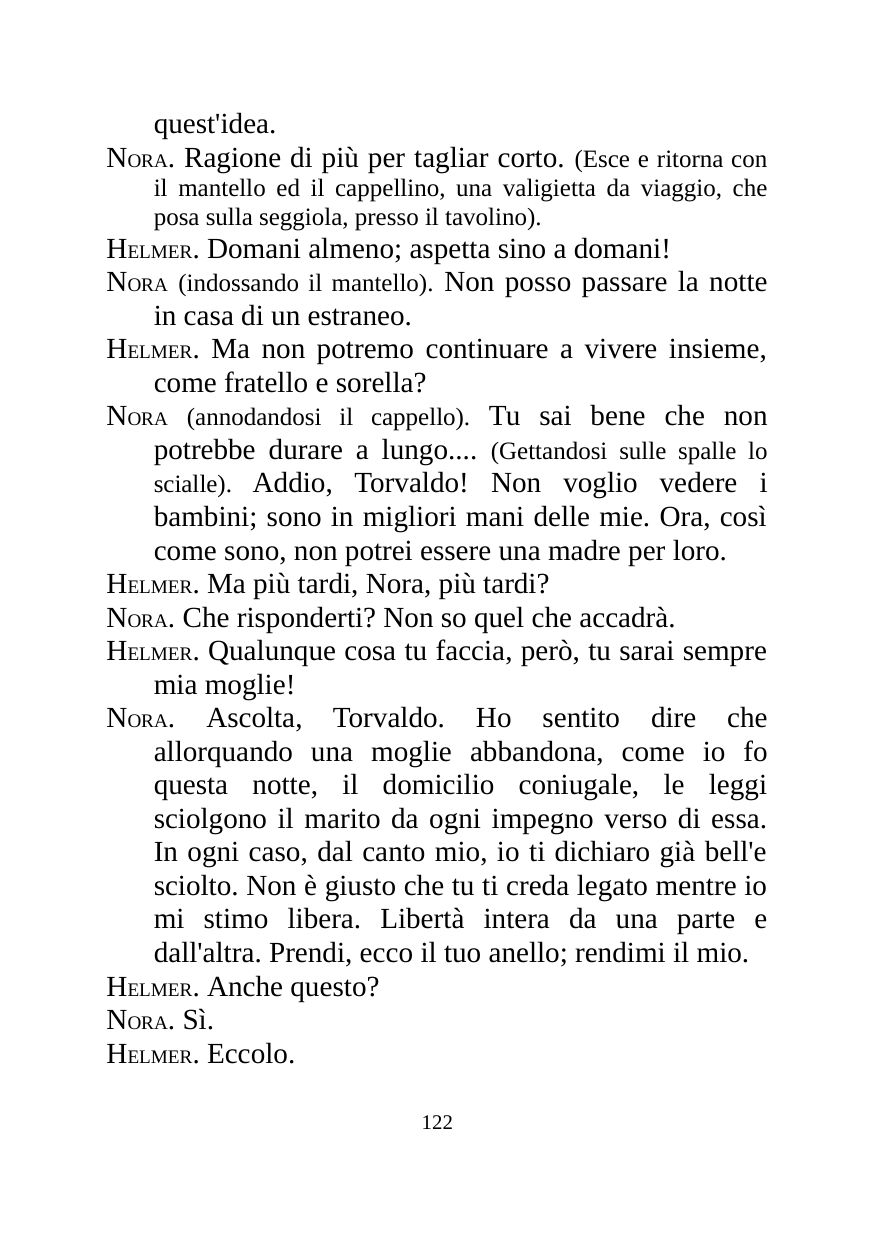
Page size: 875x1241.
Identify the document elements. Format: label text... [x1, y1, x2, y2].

text Helmer. Eccolo. [106, 1036, 768, 1069]
text Nora. Sì. [106, 1002, 768, 1036]
text Helmer. Ma non potremo continuare a vivere insieme, come fratello e sorella? [106, 331, 768, 398]
text Nora. Ascolta, Torvaldo. Ho sentito dire che allorquando una moglie abbandona, come io fo questa notte, il domicilio coniugale, le leggi sciolgono il marito da ogni impegno verso di essa. In ogni caso, dal canto mio, io ti dichiaro già bell'e sciolto. Non è giusto che tu ti creda legato mentre io mi stimo libera. Libertà intera da una parte e dall'altra. Prendi, ecco il tuo anello; rendimi il mio. [106, 700, 768, 969]
text Nora. Ragione di più per tagliar corto. (Esce e ritorna con il mantello ed il cappellino, una valigietta da viaggio, che posa sulla seggiola, presso il tavolino). [106, 140, 768, 231]
text Nora (indossando il mantello). Non posso passare la notte in casa di un estraneo. [106, 264, 768, 331]
text Helmer. Anche questo? [106, 969, 768, 1002]
text Nora. Che risponderti? Non so quel che accadrà. [106, 600, 768, 633]
text quest'idea. [106, 106, 768, 140]
text Helmer. Qualunque cosa tu faccia, però, tu sarai sempre mia moglie! [106, 633, 768, 700]
text Helmer. Ma più tardi, Nora, più tardi? [106, 566, 768, 600]
text Nora (annodandosi il cappello). Tu sai bene che non potrebbe durare a lungo.... (Gettandosi sulle spalle lo scialle). Addio, Torvaldo! Non voglio vedere i bambini; sono in migliori mani delle mie. Ora, così come sono, non potrei essere una madre per loro. [106, 398, 768, 566]
text Helmer. Domani almeno; aspetta sino a domani! [106, 231, 768, 264]
